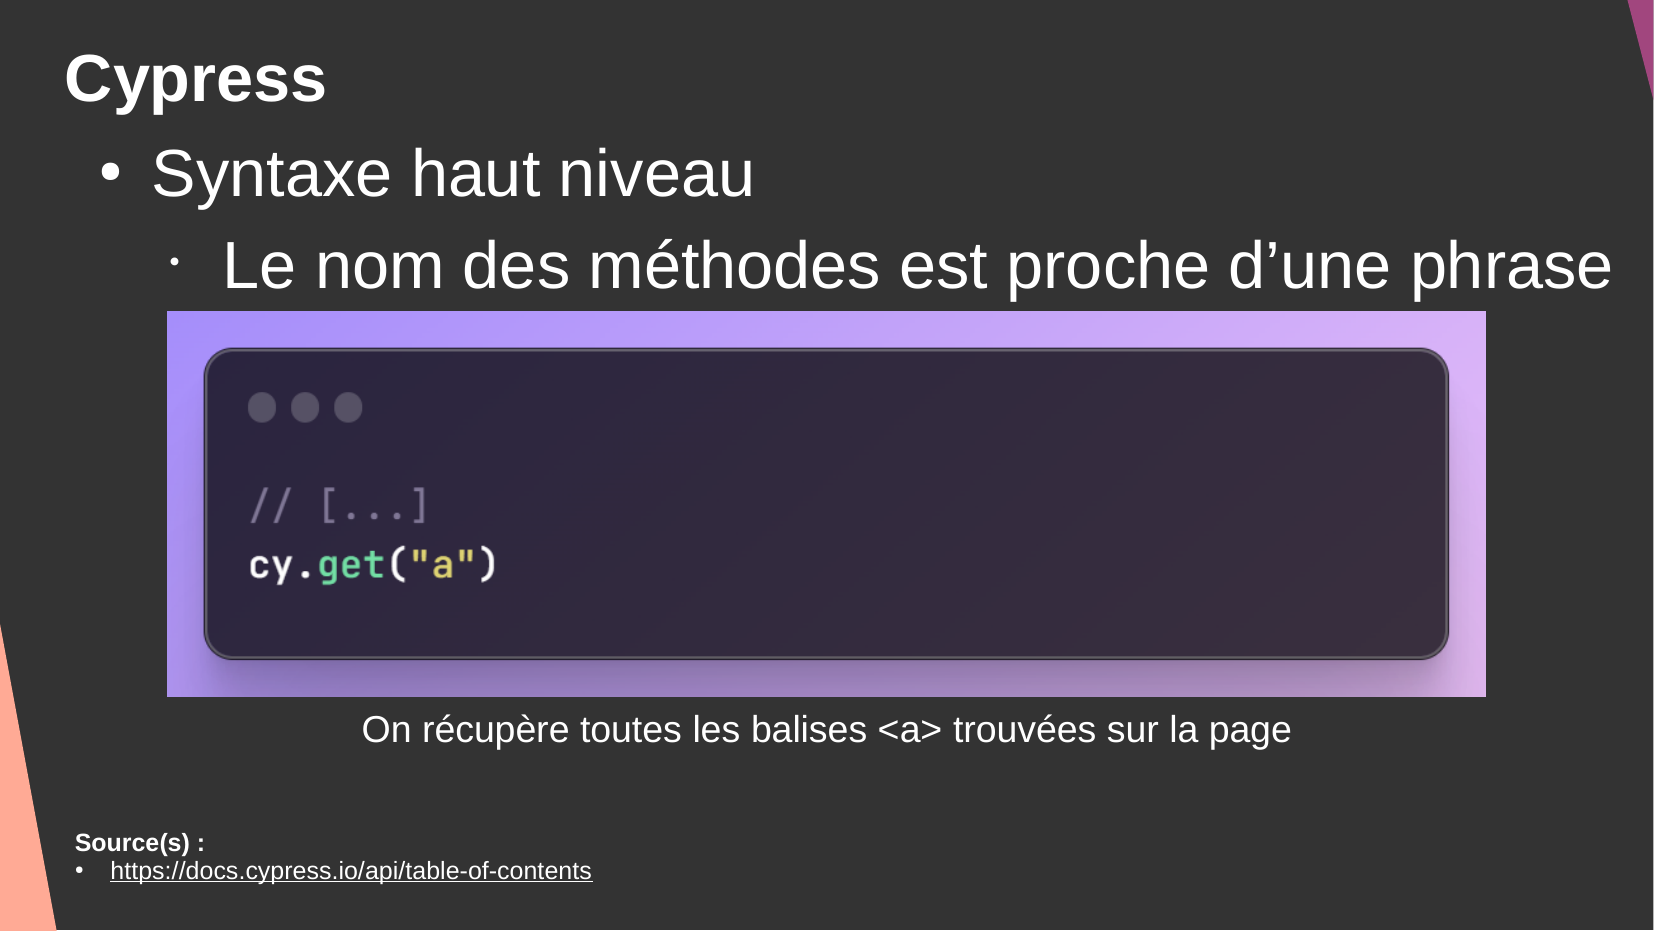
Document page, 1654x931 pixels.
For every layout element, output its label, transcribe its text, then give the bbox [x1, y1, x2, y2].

text_box Source(s) : https://docs.cypress.io/api/table-of-contents [60, 821, 1546, 906]
picture [167, 311, 1486, 697]
text_box [1627, 0, 1654, 103]
list Syntaxe haut niveau Le nom des méthodes est proche d’une phrase [80, 135, 1620, 390]
title Cypress [64, 40, 1635, 116]
list On récupère toutes les balises <a> trouvées sur la page [165, 708, 1489, 768]
text_box [0, 623, 57, 931]
